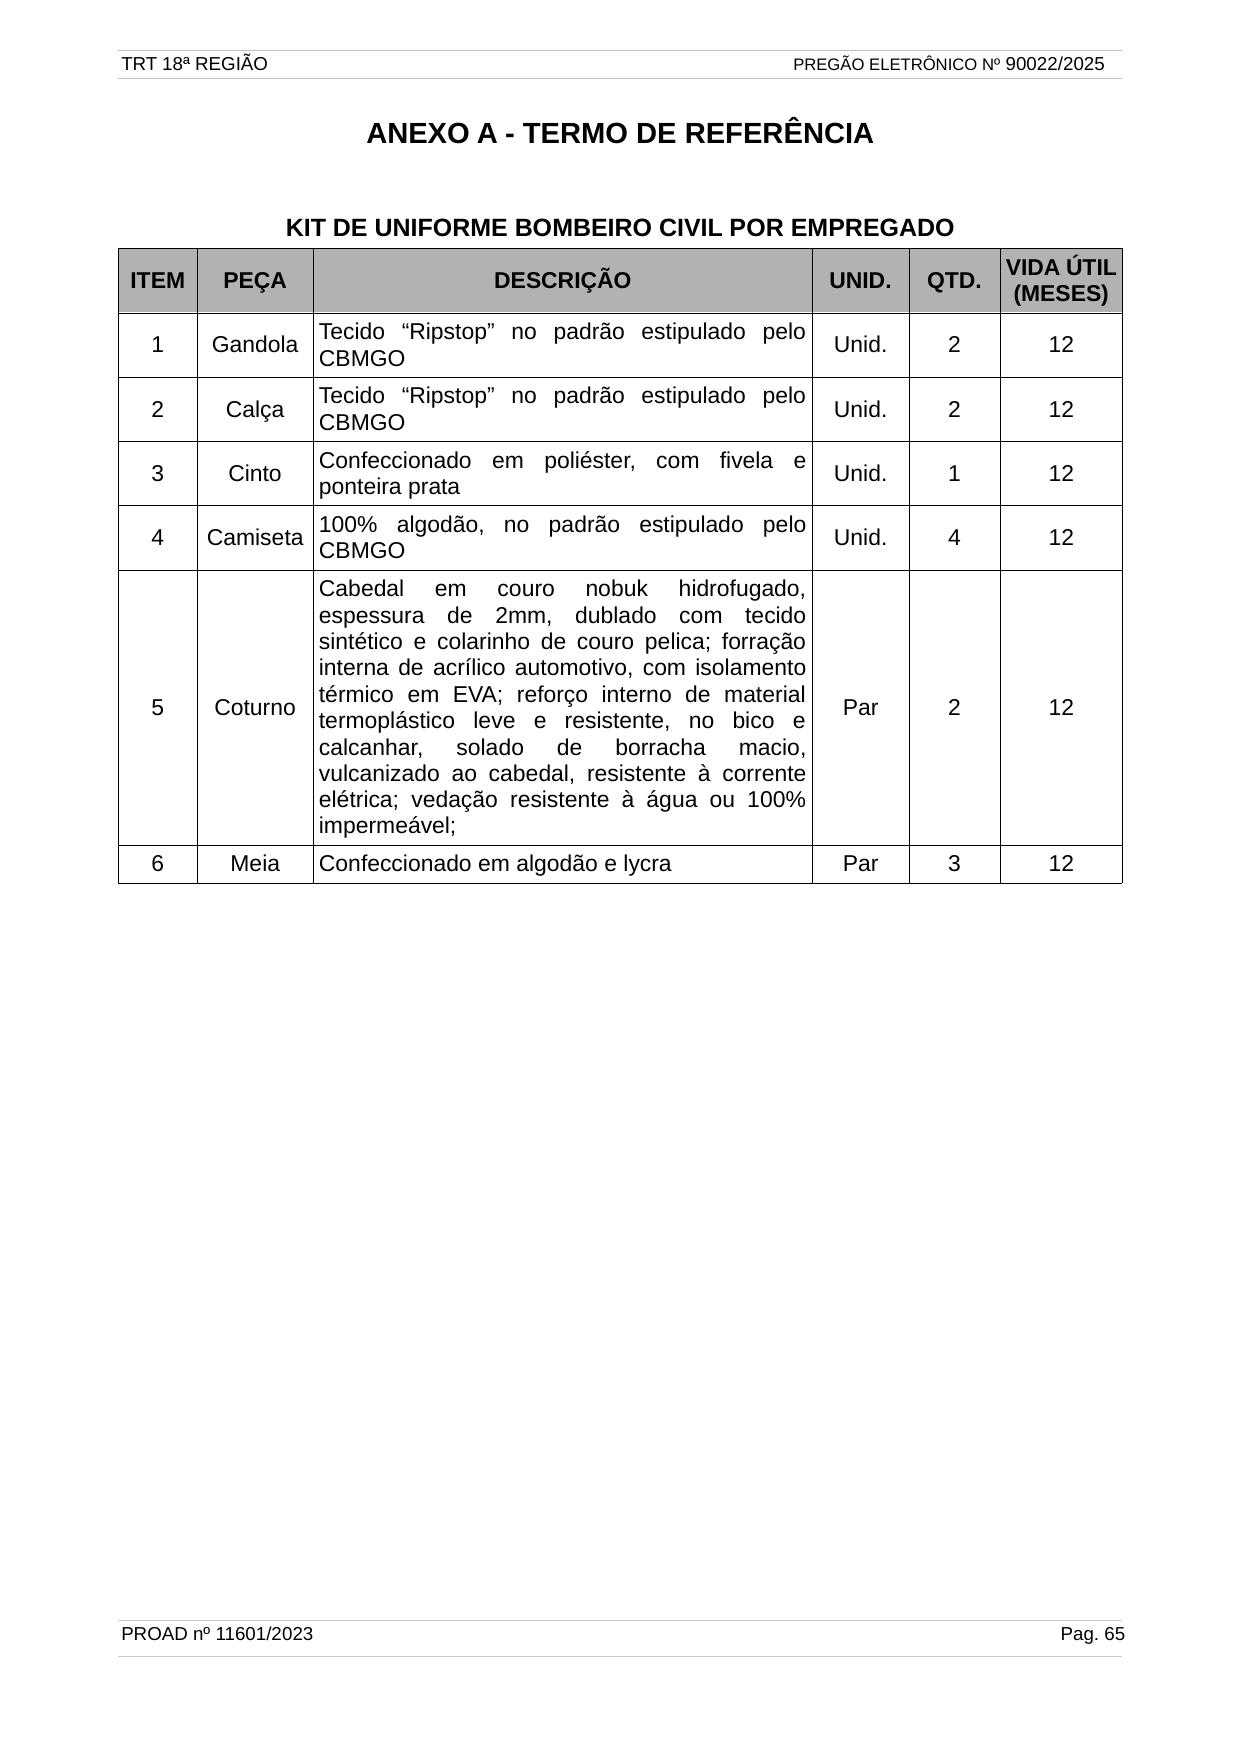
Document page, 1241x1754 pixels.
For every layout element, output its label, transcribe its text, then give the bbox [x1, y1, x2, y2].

table_cell 12 [1001, 314, 1122, 377]
table_cell Confeccionado em poliéster, com fivela e ponteira prata [314, 442, 812, 505]
table_cell 2 [910, 378, 1000, 441]
text ANEXO A - TERMO DE REFERÊNCIA [118, 116, 1122, 149]
table_cell Coturno [198, 571, 313, 844]
table_header DESCRIÇÃO [314, 249, 812, 312]
table_cell Calça [198, 378, 313, 441]
table_header VIDA ÚTIL (MESES) [1001, 249, 1122, 312]
table_cell Confeccionado em algodão e lycra [314, 846, 812, 882]
table_cell 3 [119, 442, 197, 505]
table_cell 5 [119, 571, 197, 844]
table_cell 3 [910, 846, 1000, 882]
table_cell 6 [119, 846, 197, 882]
table_cell Unid. [813, 442, 909, 505]
table_cell Par [813, 846, 909, 882]
table_cell Unid. [813, 378, 909, 441]
table_cell 4 [910, 506, 1000, 569]
table_header QTD. [910, 249, 1000, 312]
table_header UNID. [813, 249, 909, 312]
table_cell Gandola [198, 314, 313, 377]
table_cell Unid. [813, 314, 909, 377]
table_cell 2 [910, 314, 1000, 377]
table_header PEÇA [198, 249, 313, 312]
table_cell 12 [1001, 442, 1122, 505]
table_cell 2 [910, 571, 1000, 844]
table_cell 100% algodão, no padrão estipulado pelo CBMGO [314, 506, 812, 569]
table_cell Cabedal em couro nobuk hidrofugado, espessura de 2mm, dublado com tecido sintético e colarinho de couro pelica; forração interna de acrílico automotivo, com isolamento térmico em EVA; reforço interno de material termoplástico leve e resistente, no bico e calcanhar, solado de borracha macio, vulcanizado ao cabedal, resistente à corrente elétrica; vedação resistente à água ou 100% impermeável; [314, 571, 812, 844]
table_cell Camiseta [198, 506, 313, 569]
table_cell 12 [1001, 846, 1122, 882]
table_cell 4 [119, 506, 197, 569]
table_cell Par [813, 571, 909, 844]
table_cell Cinto [198, 442, 313, 505]
table_header ITEM [119, 249, 197, 312]
table_cell Unid. [813, 506, 909, 569]
table_cell Tecido “Ripstop” no padrão estipulado pelo CBMGO [314, 378, 812, 441]
table_cell 1 [910, 442, 1000, 505]
text KIT DE UNIFORME BOMBEIRO CIVIL POR EMPREGADO [118, 213, 1122, 242]
table_cell 1 [119, 314, 197, 377]
table_cell 12 [1001, 571, 1122, 844]
table_cell 12 [1001, 506, 1122, 569]
table_cell 12 [1001, 378, 1122, 441]
table_cell Tecido “Ripstop” no padrão estipulado pelo CBMGO [314, 314, 812, 377]
table_cell 2 [119, 378, 197, 441]
table_cell Meia [198, 846, 313, 882]
